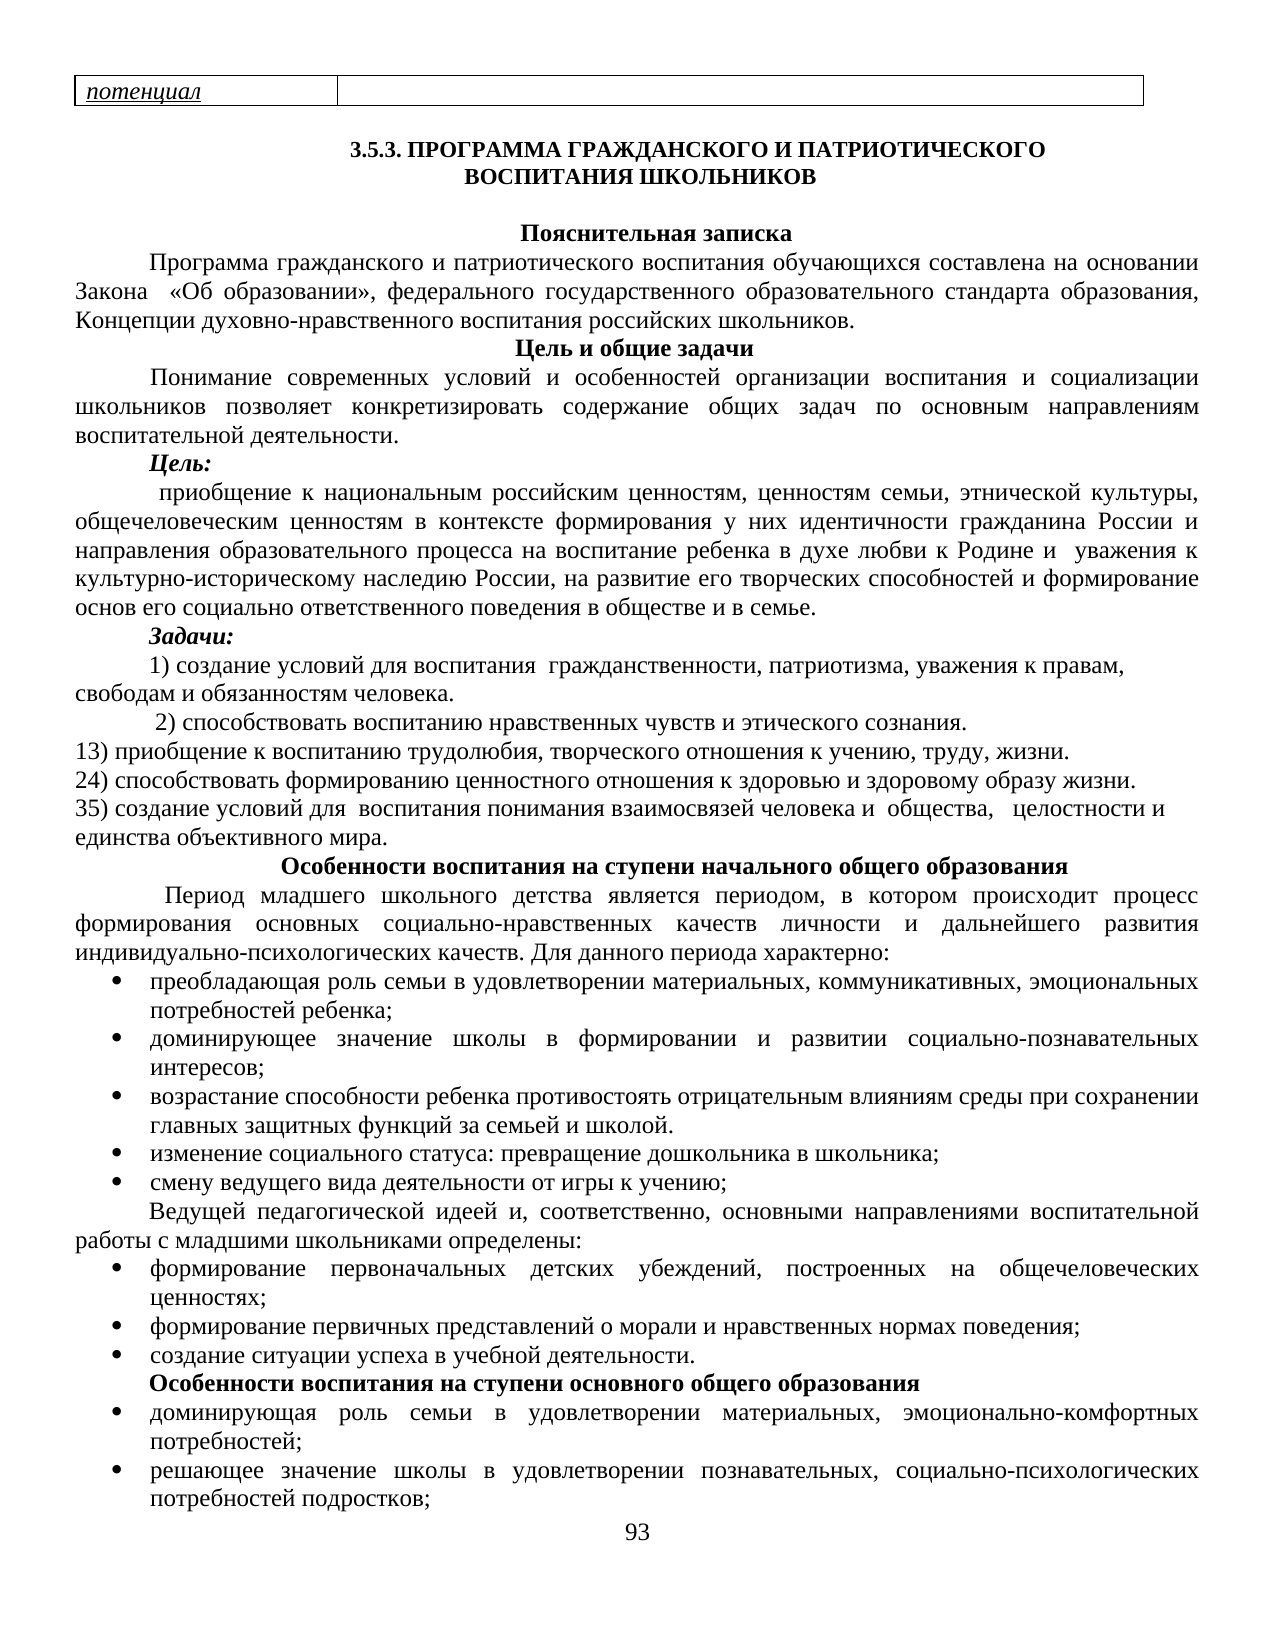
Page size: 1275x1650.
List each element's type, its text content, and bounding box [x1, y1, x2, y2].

list 4) способствовать формированию ценностного отношения к здоровью и здоровому образу жизни. [75, 765, 1200, 793]
text Программа гражданского и патриотического воспитания обучающихся составлена на основании Закона «Об образовании», федерального государственного образовательного стандарта образования, Концепции духовно-нравственного воспитания российских школьников. [75, 247, 1200, 333]
list преобладающая роль семьи в удовлетворении материальных, коммуникативных, эмоциональных потребностей ребенка; [112, 966, 1200, 1023]
table_cell потенциал [76, 76, 337, 105]
list 3) приобщение к воспитанию трудолюбия, творческого отношения к учению, труду, жизни. [75, 736, 1200, 765]
text Понимание современных условий и особенностей организации воспитания и социализации школьников позволяет конкретизировать содержание общих задач по основным направлениям воспитательной деятельности. [75, 362, 1200, 448]
text Период младшего школьного детства является периодом, в котором происходит процесс формирования основных социально-нравственных качеств личности и дальнейшего развития индивидуально-психологических качеств. Для данного периода характерно: [75, 880, 1200, 966]
text 1) создание условий для воспитания гражданственности, патриотизма, уважения к правам, свободам и обязанностям человека. [75, 650, 1200, 707]
text Ведущей педагогической идеей и, соответственно, основными направлениями воспитательной работы с младшими школьниками определены: [75, 1196, 1200, 1253]
table_cell [338, 76, 1143, 105]
text Цель и общие задачи [75, 333, 1200, 362]
list доминирующая роль семьи в удовлетворении материальных, эмоционально-комфортных потребностей; [112, 1397, 1200, 1455]
list доминирующее значение школы в формировании и развитии социально-познавательных интересов; [112, 1023, 1200, 1081]
text Цель: [75, 448, 1200, 477]
text Задачи: [75, 621, 1200, 650]
list решающее значение школы в удовлетворении познавательных, социально-психологических потребностей подростков; [112, 1455, 1200, 1512]
list возрастание способности ребенка противостоять отрицательным влияниям среды при сохранении главных защитных функций за семьей и школой. [112, 1081, 1200, 1138]
text ВОСПИТАНИЯ ШКОЛЬНИКОВ [75, 163, 1200, 190]
list смену ведущего вида деятельности от игры к учению; [112, 1167, 1200, 1196]
text Особенности воспитания на ступени начального общего образования [75, 851, 1200, 880]
list изменение социального статуса: превращение дошкольника в школьника; [112, 1138, 1200, 1167]
list создание ситуации успеха в учебной деятельности. [112, 1340, 1200, 1368]
text приобщение к национальным российским ценностям, ценностям семьи, этнической культуры, общечеловеческим ценностям в контексте формирования у них идентичности гражданина России и направления образовательного процесса на воспитание ребенка в духе любви к Родине и уважения к культурно-историческому наследию России, на развитие его творческих способностей и формирование основ его социально ответственного поведения в обществе и в семье. [75, 477, 1200, 621]
text Пояснительная записка [75, 218, 1200, 247]
text Особенности воспитания на ступени основного общего образования [75, 1368, 1200, 1397]
list формирование первоначальных детских убеждений, построенных на общечеловеческих ценностях; [112, 1253, 1200, 1311]
text 3.5.3. ПРОГРАММА ГРАЖДАНСКОГО И ПАТРИОТИЧЕСКОГО [75, 134, 1200, 163]
list формирование первичных представлений о морали и нравственных нормах поведения; [112, 1311, 1200, 1340]
text 2) способствовать воспитанию нравственных чувств и этического сознания. [75, 707, 1200, 736]
list 5) создание условий для воспитания понимания взаимосвязей человека и общества, целостности и единства объективного мира. [75, 793, 1200, 851]
